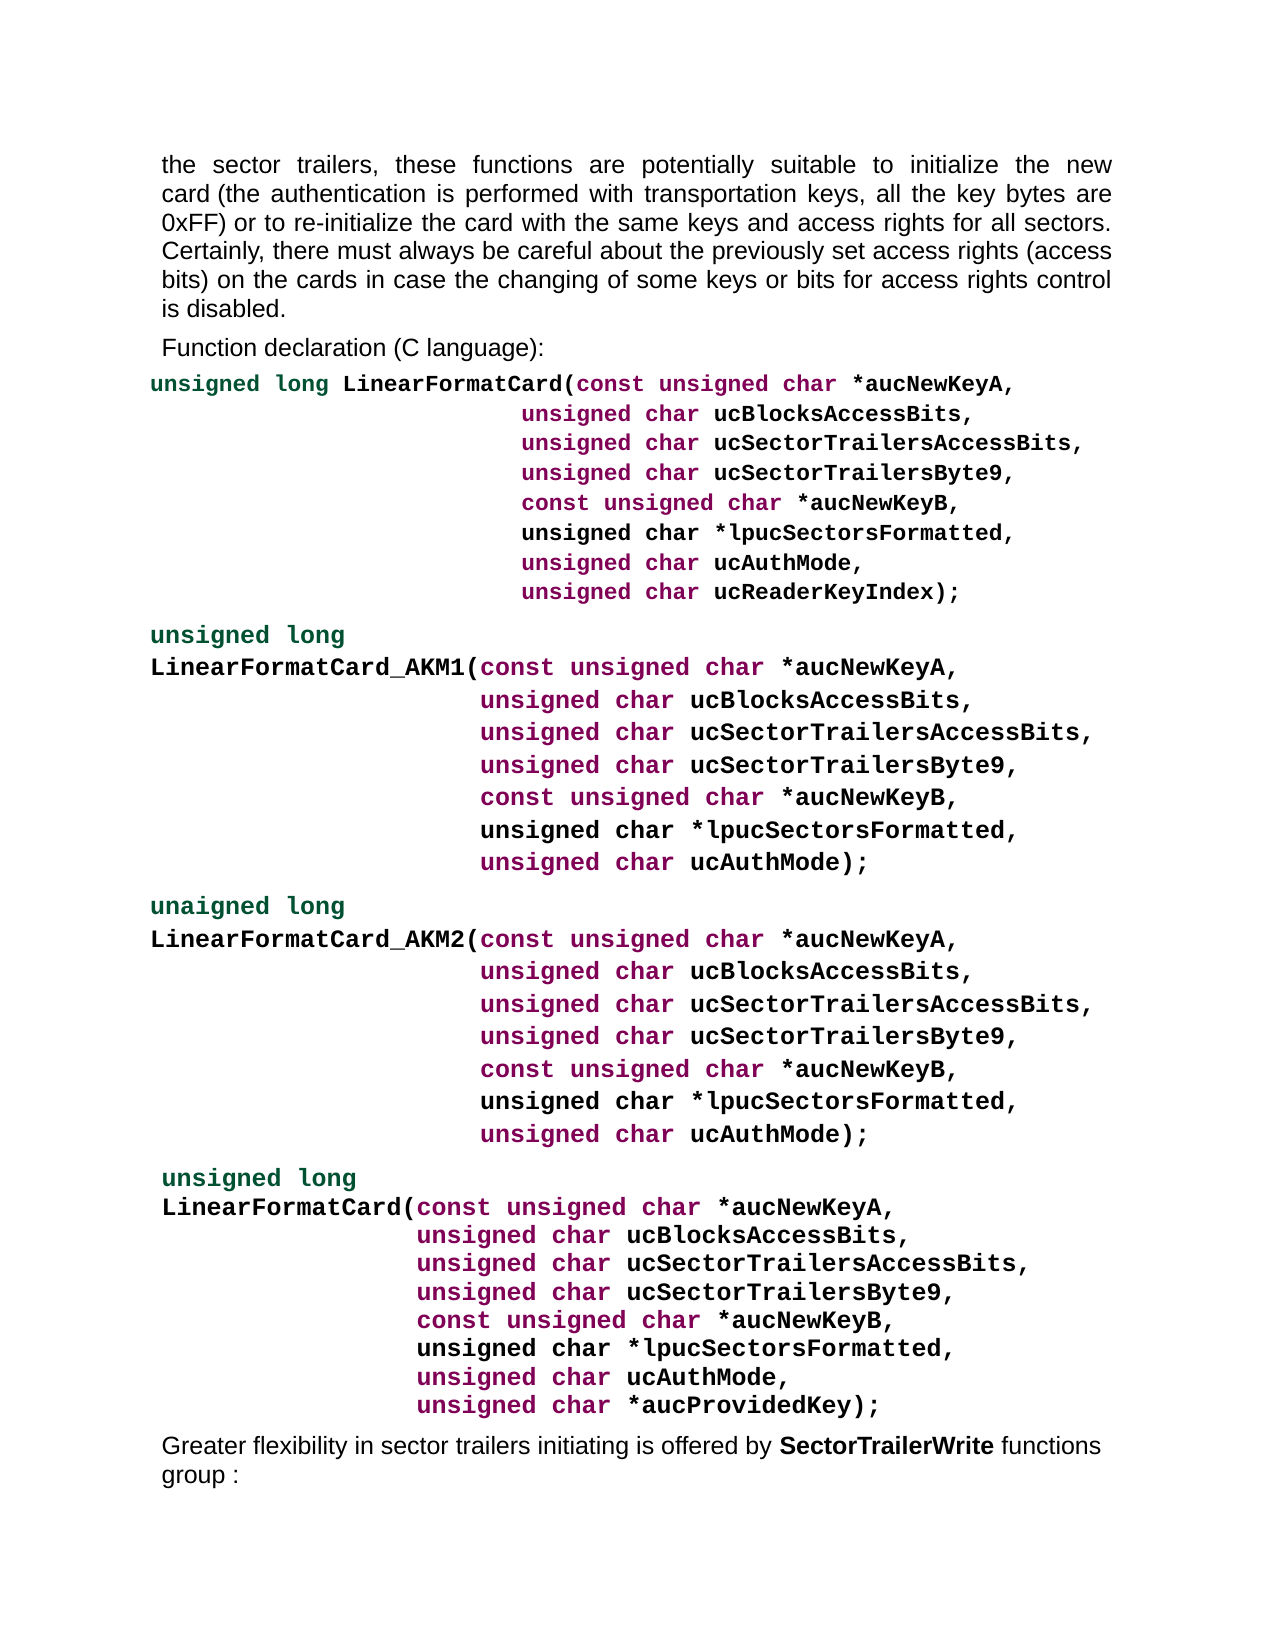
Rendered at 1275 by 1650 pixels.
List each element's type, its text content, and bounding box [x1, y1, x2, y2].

text unaigned long LinearFormatCard_AKM2(const unsigned char *aucNewKeyA, unsigned char ucBlocksAccessBits, unsigned char ucSectorTrailersAccessBits, unsigned char ucSectorTrailersByte9, const unsigned char *aucNewKeyB, unsigned char *lpucSectorsFormatted, unsigned char ucAuthMode); [150, 894, 1125, 1150]
text unsigned long LinearFormatCard(const unsigned char *aucNewKeyA, unsigned char ucBlocksAccessBits, unsigned char ucSectorTrailersAccessBits, unsigned char ucSectorTrailersByte9, const unsigned char *aucNewKeyB, unsigned char *lpucSectorsFormatted, unsigned char ucAuthMode, unsigned char ucReaderKeyIndex); [150, 372, 1125, 607]
text unsigned long LinearFormatCard_AKM1(const unsigned char *aucNewKeyA, unsigned char ucBlocksAccessBits, unsigned char ucSectorTrailersAccessBits, unsigned char ucSectorTrailersByte9, const unsigned char *aucNewKeyB, unsigned char *lpucSectorsFormatted, unsigned char ucAuthMode); [150, 622, 1125, 878]
text Function declaration (C language): [161, 333, 1114, 362]
text Greater flexibility in sector trailers initiating is offered by SectorTrailerWrite functions group : [161, 1431, 1114, 1489]
text the sector trailers, these functions are potentially suitable to initialize the new card (the authentication is performed with transportation keys, all the key bytes are 0xFF) or to re-initialize the card with the same keys and access rights for all sectors. Certainly, there must always be careful about the previously set access rights (access bits) on the cards in case the changing of some keys or bits for access rights control is disabled. [161, 150, 1114, 322]
text unsigned long LinearFormatCard(const unsigned char *aucNewKeyA, unsigned char ucBlocksAccessBits, unsigned char ucSectorTrailersAccessBits, unsigned char ucSectorTrailersByte9, const unsigned char *aucNewKeyB, unsigned char *lpucSectorsFormatted, unsigned char ucAuthMode, unsigned char *aucProvidedKey); [161, 1166, 1114, 1421]
